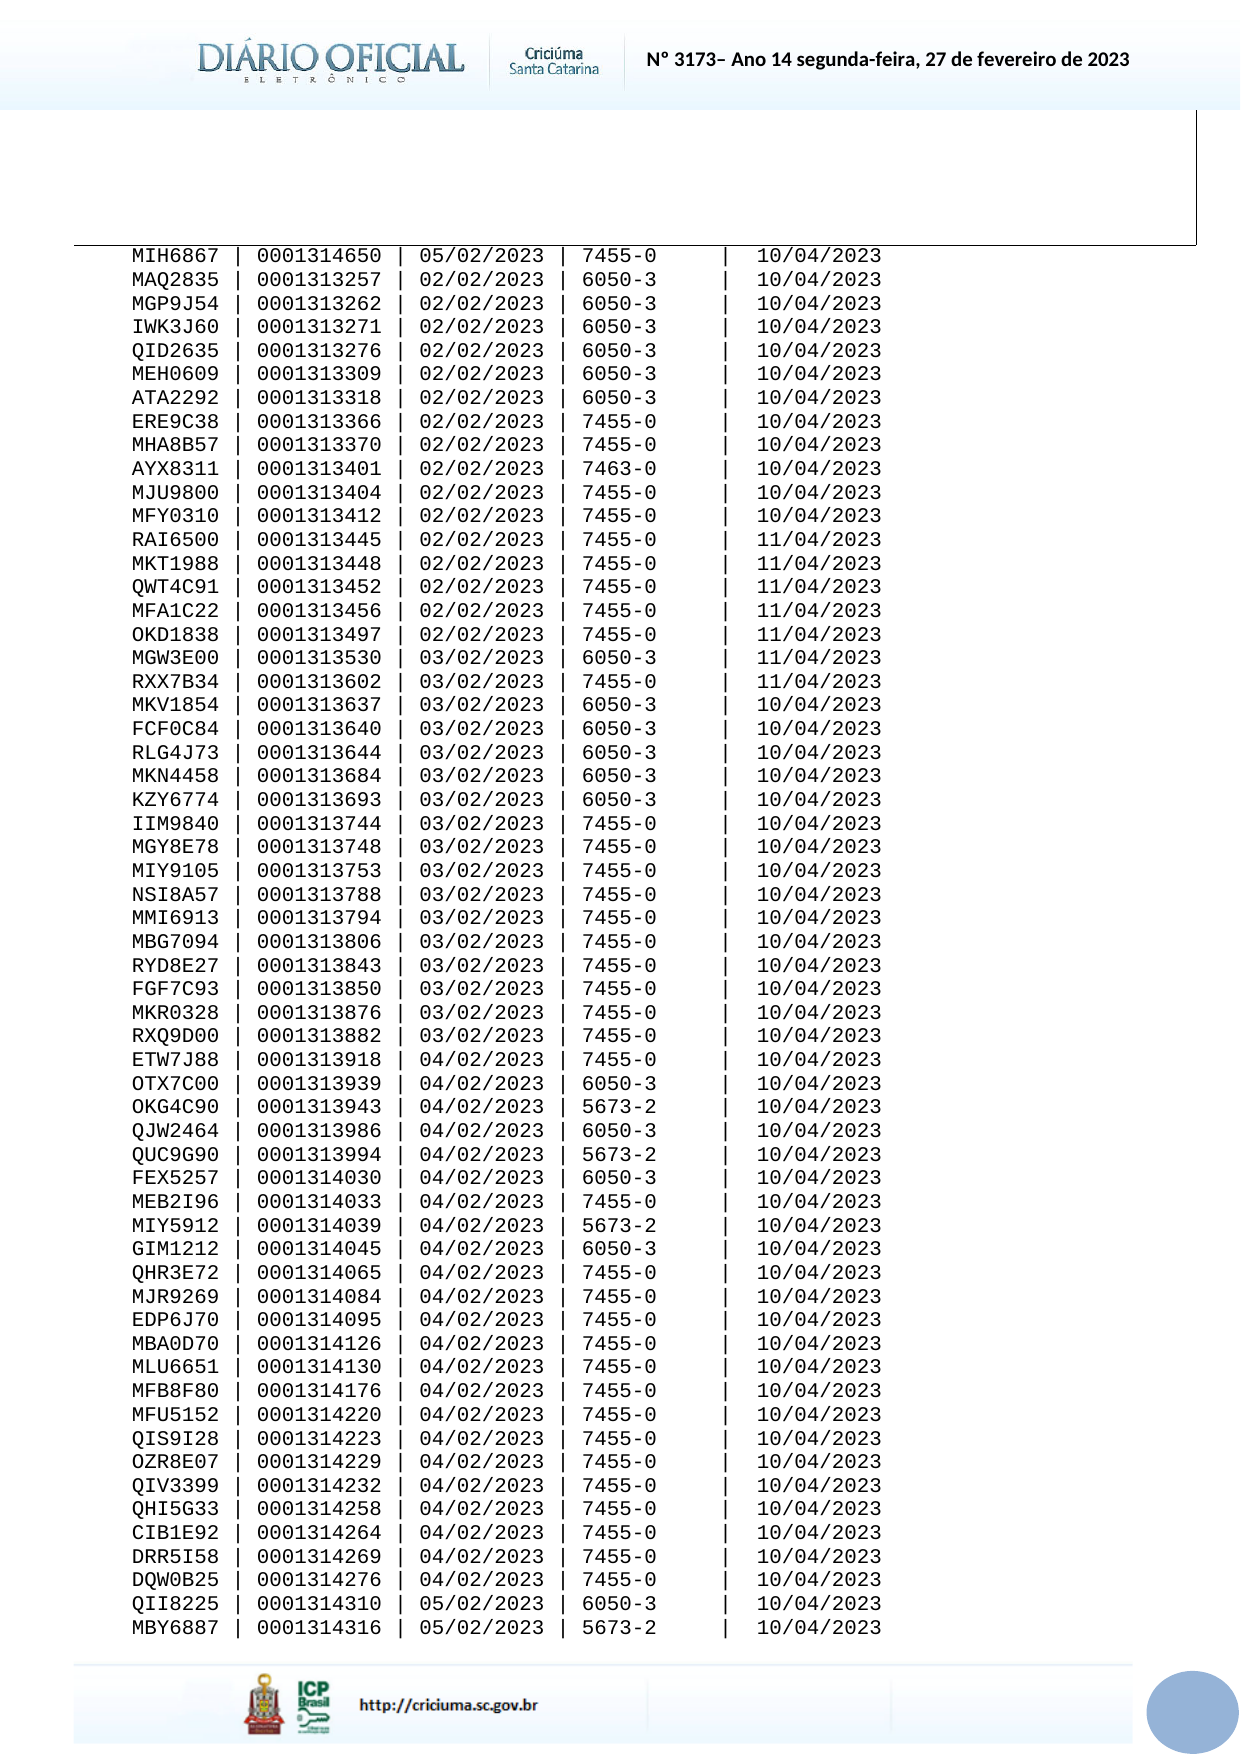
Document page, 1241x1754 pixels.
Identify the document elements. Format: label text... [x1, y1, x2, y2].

text MHA8B57 | 0001313370 | 02/02/2023 | 7455-0 | 10/04/2023 [44, 434, 1196, 458]
text QII8225 | 0001314310 | 05/02/2023 | 6050-3 | 10/04/2023 [44, 1593, 1196, 1617]
text IIM9840 | 0001313744 | 03/02/2023 | 7455-0 | 10/04/2023 [44, 813, 1196, 836]
text EDP6J70 | 0001314095 | 04/02/2023 | 7455-0 | 10/04/2023 [44, 1309, 1196, 1333]
text MIY5912 | 0001314039 | 04/02/2023 | 5673-2 | 10/04/2023 [44, 1215, 1196, 1238]
text MIH6867 | 0001314650 | 05/02/2023 | 7455-0 | 10/04/2023 [44, 245, 1196, 269]
text RYD8E27 | 0001313843 | 03/02/2023 | 7455-0 | 10/04/2023 [44, 954, 1196, 978]
text FGF7C93 | 0001313850 | 03/02/2023 | 7455-0 | 10/04/2023 [44, 978, 1196, 1002]
text KZY6774 | 0001313693 | 03/02/2023 | 6050-3 | 10/04/2023 [44, 789, 1196, 813]
text ATA2292 | 0001313318 | 02/02/2023 | 6050-3 | 10/04/2023 [44, 387, 1196, 411]
text MGY8E78 | 0001313748 | 03/02/2023 | 7455-0 | 10/04/2023 [44, 836, 1196, 860]
text MBY6887 | 0001314316 | 05/02/2023 | 5673-2 | 10/04/2023 [44, 1617, 1196, 1640]
text ETW7J88 | 0001313918 | 04/02/2023 | 7455-0 | 10/04/2023 [44, 1049, 1196, 1073]
text MBG7094 | 0001313806 | 03/02/2023 | 7455-0 | 10/04/2023 [44, 931, 1196, 954]
text FEX5257 | 0001314030 | 04/02/2023 | 6050-3 | 10/04/2023 [44, 1167, 1196, 1191]
text MGW3E00 | 0001313530 | 03/02/2023 | 6050-3 | 11/04/2023 [44, 647, 1196, 671]
text MAQ2835 | 0001313257 | 02/02/2023 | 6050-3 | 10/04/2023 [44, 269, 1196, 292]
text MEH0609 | 0001313309 | 02/02/2023 | 6050-3 | 10/04/2023 [44, 363, 1196, 387]
text RAI6500 | 0001313445 | 02/02/2023 | 7455-0 | 11/04/2023 [44, 529, 1196, 553]
text MJU9800 | 0001313404 | 02/02/2023 | 7455-0 | 10/04/2023 [44, 482, 1196, 505]
text MEB2I96 | 0001314033 | 04/02/2023 | 7455-0 | 10/04/2023 [44, 1191, 1196, 1215]
text NSI8A57 | 0001313788 | 03/02/2023 | 7455-0 | 10/04/2023 [44, 884, 1196, 907]
text OKD1838 | 0001313497 | 02/02/2023 | 7455-0 | 11/04/2023 [44, 623, 1196, 647]
text OZR8E07 | 0001314229 | 04/02/2023 | 7455-0 | 10/04/2023 [44, 1451, 1196, 1475]
text QUC9G90 | 0001313994 | 04/02/2023 | 5673-2 | 10/04/2023 [44, 1144, 1196, 1167]
text RXQ9D00 | 0001313882 | 03/02/2023 | 7455-0 | 10/04/2023 [44, 1026, 1196, 1049]
text MFY0310 | 0001313412 | 02/02/2023 | 7455-0 | 10/04/2023 [44, 505, 1196, 529]
text MFB8F80 | 0001314176 | 04/02/2023 | 7455-0 | 10/04/2023 [44, 1380, 1196, 1404]
text MKT1988 | 0001313448 | 02/02/2023 | 7455-0 | 11/04/2023 [44, 553, 1196, 576]
text RXX7B34 | 0001313602 | 03/02/2023 | 7455-0 | 11/04/2023 [44, 671, 1196, 694]
text ERE9C38 | 0001313366 | 02/02/2023 | 7455-0 | 10/04/2023 [44, 411, 1196, 434]
text MKV1854 | 0001313637 | 03/02/2023 | 6050-3 | 10/04/2023 [44, 694, 1196, 718]
text QHR3E72 | 0001314065 | 04/02/2023 | 7455-0 | 10/04/2023 [44, 1262, 1196, 1286]
text MIY9105 | 0001313753 | 03/02/2023 | 7455-0 | 10/04/2023 [44, 860, 1196, 884]
text MFA1C22 | 0001313456 | 02/02/2023 | 7455-0 | 11/04/2023 [44, 600, 1196, 623]
text QID2635 | 0001313276 | 02/02/2023 | 6050-3 | 10/04/2023 [44, 340, 1196, 363]
text MBA0D70 | 0001314126 | 04/02/2023 | 7455-0 | 10/04/2023 [44, 1333, 1196, 1357]
text AYX8311 | 0001313401 | 02/02/2023 | 7463-0 | 10/04/2023 [44, 458, 1196, 482]
text OTX7C00 | 0001313939 | 04/02/2023 | 6050-3 | 10/04/2023 [44, 1073, 1196, 1096]
text MFU5152 | 0001314220 | 04/02/2023 | 7455-0 | 10/04/2023 [44, 1404, 1196, 1427]
text MKR0328 | 0001313876 | 03/02/2023 | 7455-0 | 10/04/2023 [44, 1002, 1196, 1026]
text MMI6913 | 0001313794 | 03/02/2023 | 7455-0 | 10/04/2023 [44, 907, 1196, 931]
text QIV3399 | 0001314232 | 04/02/2023 | 7455-0 | 10/04/2023 [44, 1475, 1196, 1498]
text DQW0B25 | 0001314276 | 04/02/2023 | 7455-0 | 10/04/2023 [44, 1569, 1196, 1593]
text QWT4C91 | 0001313452 | 02/02/2023 | 7455-0 | 11/04/2023 [44, 576, 1196, 600]
text QHI5G33 | 0001314258 | 04/02/2023 | 7455-0 | 10/04/2023 [44, 1498, 1196, 1522]
text RLG4J73 | 0001313644 | 03/02/2023 | 6050-3 | 10/04/2023 [44, 742, 1196, 765]
text MLU6651 | 0001314130 | 04/02/2023 | 7455-0 | 10/04/2023 [44, 1357, 1196, 1380]
text QJW2464 | 0001313986 | 04/02/2023 | 6050-3 | 10/04/2023 [44, 1120, 1196, 1144]
text IWK3J60 | 0001313271 | 02/02/2023 | 6050-3 | 10/04/2023 [44, 316, 1196, 340]
text MKN4458 | 0001313684 | 03/02/2023 | 6050-3 | 10/04/2023 [44, 765, 1196, 789]
text OKG4C90 | 0001313943 | 04/02/2023 | 5673-2 | 10/04/2023 [44, 1096, 1196, 1120]
text GIM1212 | 0001314045 | 04/02/2023 | 6050-3 | 10/04/2023 [44, 1238, 1196, 1262]
text QIS9I28 | 0001314223 | 04/02/2023 | 7455-0 | 10/04/2023 [44, 1427, 1196, 1451]
text MGP9J54 | 0001313262 | 02/02/2023 | 6050-3 | 10/04/2023 [44, 292, 1196, 316]
text MJR9269 | 0001314084 | 04/02/2023 | 7455-0 | 10/04/2023 [44, 1286, 1196, 1309]
text CIB1E92 | 0001314264 | 04/02/2023 | 7455-0 | 10/04/2023 [44, 1522, 1196, 1546]
text DRR5I58 | 0001314269 | 04/02/2023 | 7455-0 | 10/04/2023 [44, 1546, 1196, 1569]
text FCF0C84 | 0001313640 | 03/02/2023 | 6050-3 | 10/04/2023 [44, 718, 1196, 742]
